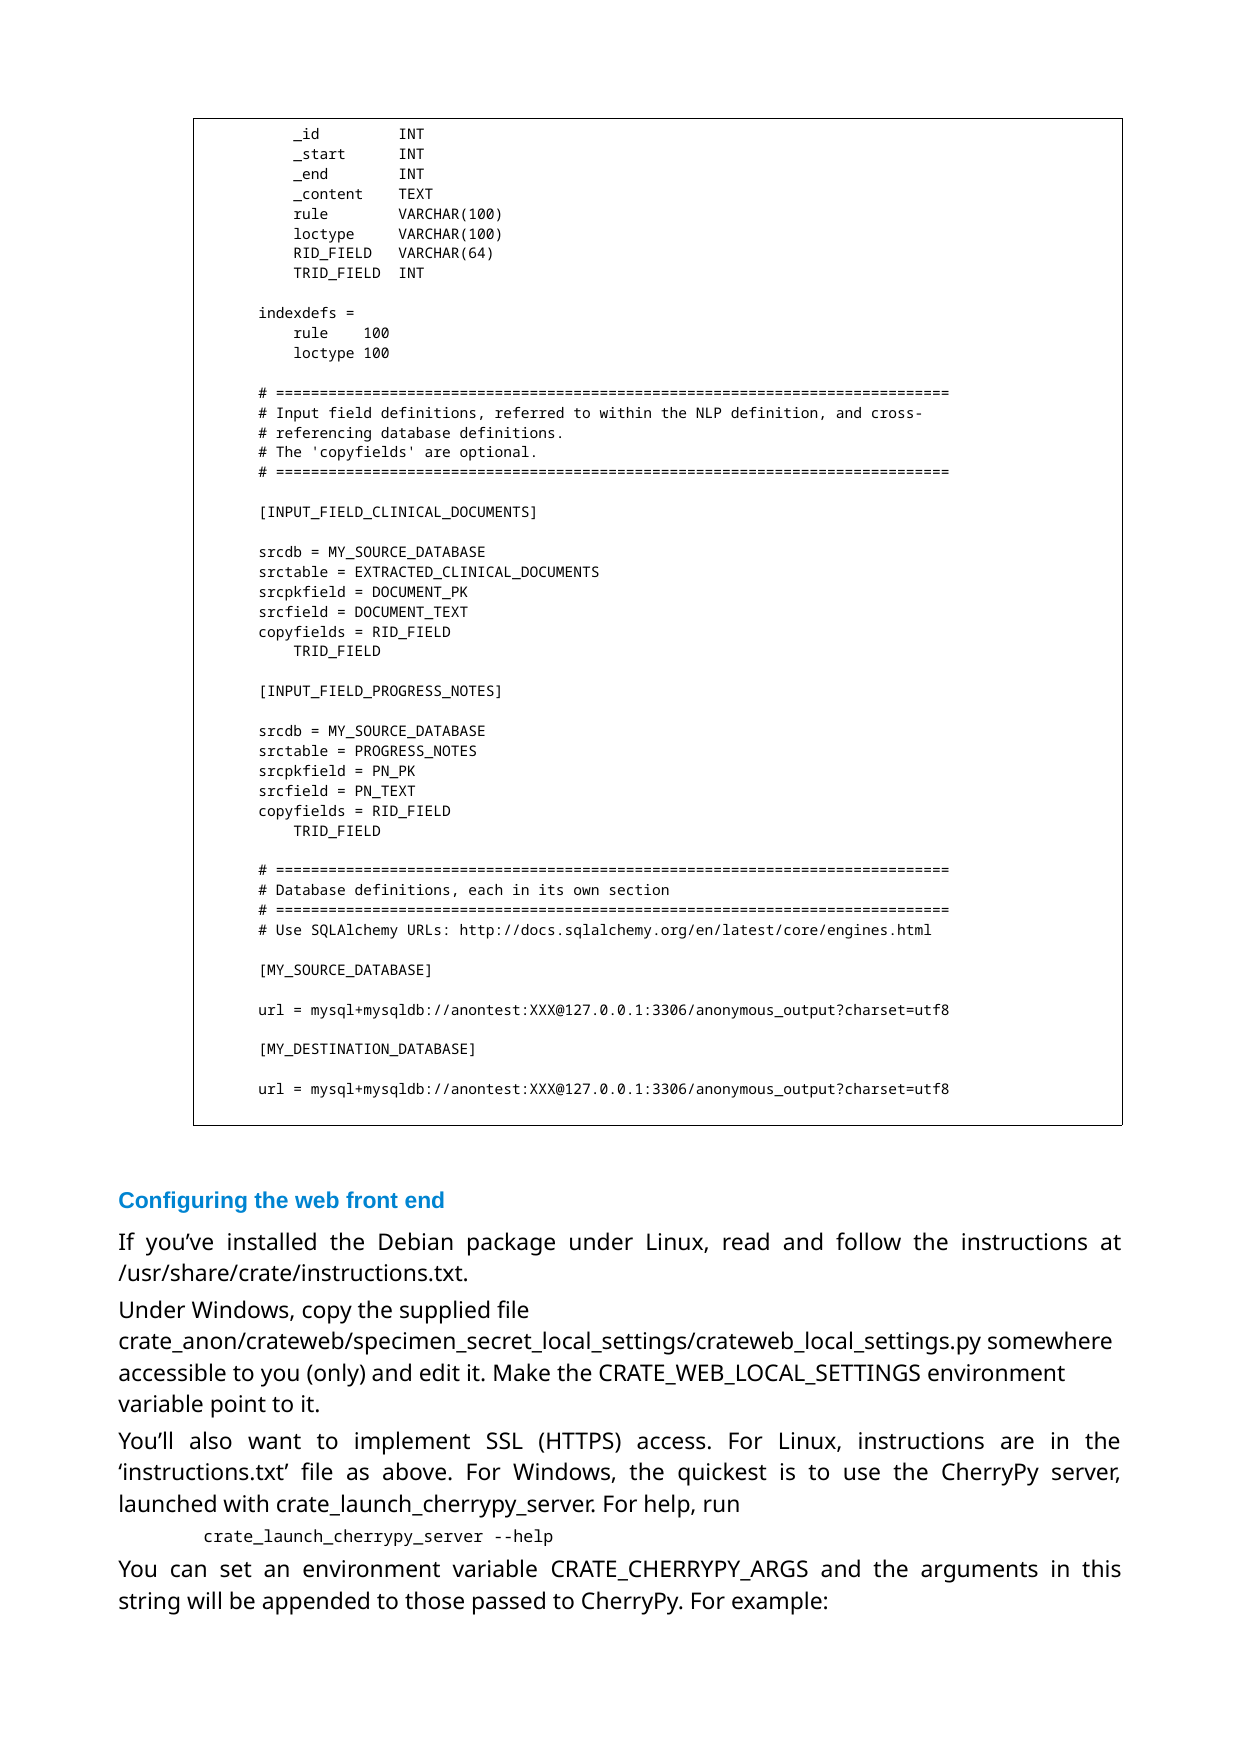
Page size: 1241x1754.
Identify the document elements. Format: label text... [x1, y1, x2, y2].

subtitle Configuring the web front end [118, 1187, 1122, 1213]
text Under Windows, copy the supplied file crate_anon/crateweb/specimen_secret_local_settings/crateweb_local_settings.py somewhere accessible to you (only) and edit it. Make the CRATE_WEB_LOCAL_SETTINGS environment variable point to it. [118, 1294, 1122, 1419]
text You’ll also want to implement SSL (HTTPS) access. For Linux, instructions are in the ‘instructions.txt’ file as above. For Windows, the quickest is to use the CherryPy server, launched with crate_launch_cherrypy_server. For help, run [118, 1425, 1122, 1519]
text You can set an environment variable CRATE_CHERRYPY_ARGS and the arguments in this string will be appended to those passed to CherryPy. For example: [118, 1553, 1122, 1616]
text crate_launch_cherrypy_server --help [177, 1525, 1122, 1547]
table_header _id INT _start INT _end INT _content TEXT rule VARCHAR(100) loctype VARCHAR(100) RID_FIELD VARCHAR(64) TRID_FIELD INT indexdefs = rule 100 loctype 100 # ============================================================================= # Input field definitions, referred to within the NLP definition, and cross- # referencing database definitions. # The 'copyfields' are optional. # ============================================================================= [INPUT_FIELD_CLINICAL_DOCUMENTS] srcdb = MY_SOURCE_DATABASE srctable = EXTRACTED_CLINICAL_DOCUMENTS srcpkfield = DOCUMENT_PK srcfield = DOCUMENT_TEXT copyfields = RID_FIELD TRID_FIELD [INPUT_FIELD_PROGRESS_NOTES] srcdb = MY_SOURCE_DATABASE srctable = PROGRESS_NOTES srcpkfield = PN_PK srcfield = PN_TEXT copyfields = RID_FIELD TRID_FIELD # ============================================================================= # Database definitions, each in its own section # ============================================================================= # Use SQLAlchemy URLs: http://docs.sqlalchemy.org/en/latest/core/engines.html [MY_SOURCE_DATABASE] url = mysql+mysqldb://anontest:XXX@127.0.0.1:3306/anonymous_output?charset=utf8 [MY_DESTINATION_DATABASE] url = mysql+mysqldb://anontest:XXX@127.0.0.1:3306/anonymous_output?charset=utf8 [194, 119, 1122, 1124]
text If you’ve installed the Debian package under Linux, read and follow the instructions at /usr/share/crate/instructions.txt. [118, 1226, 1122, 1288]
